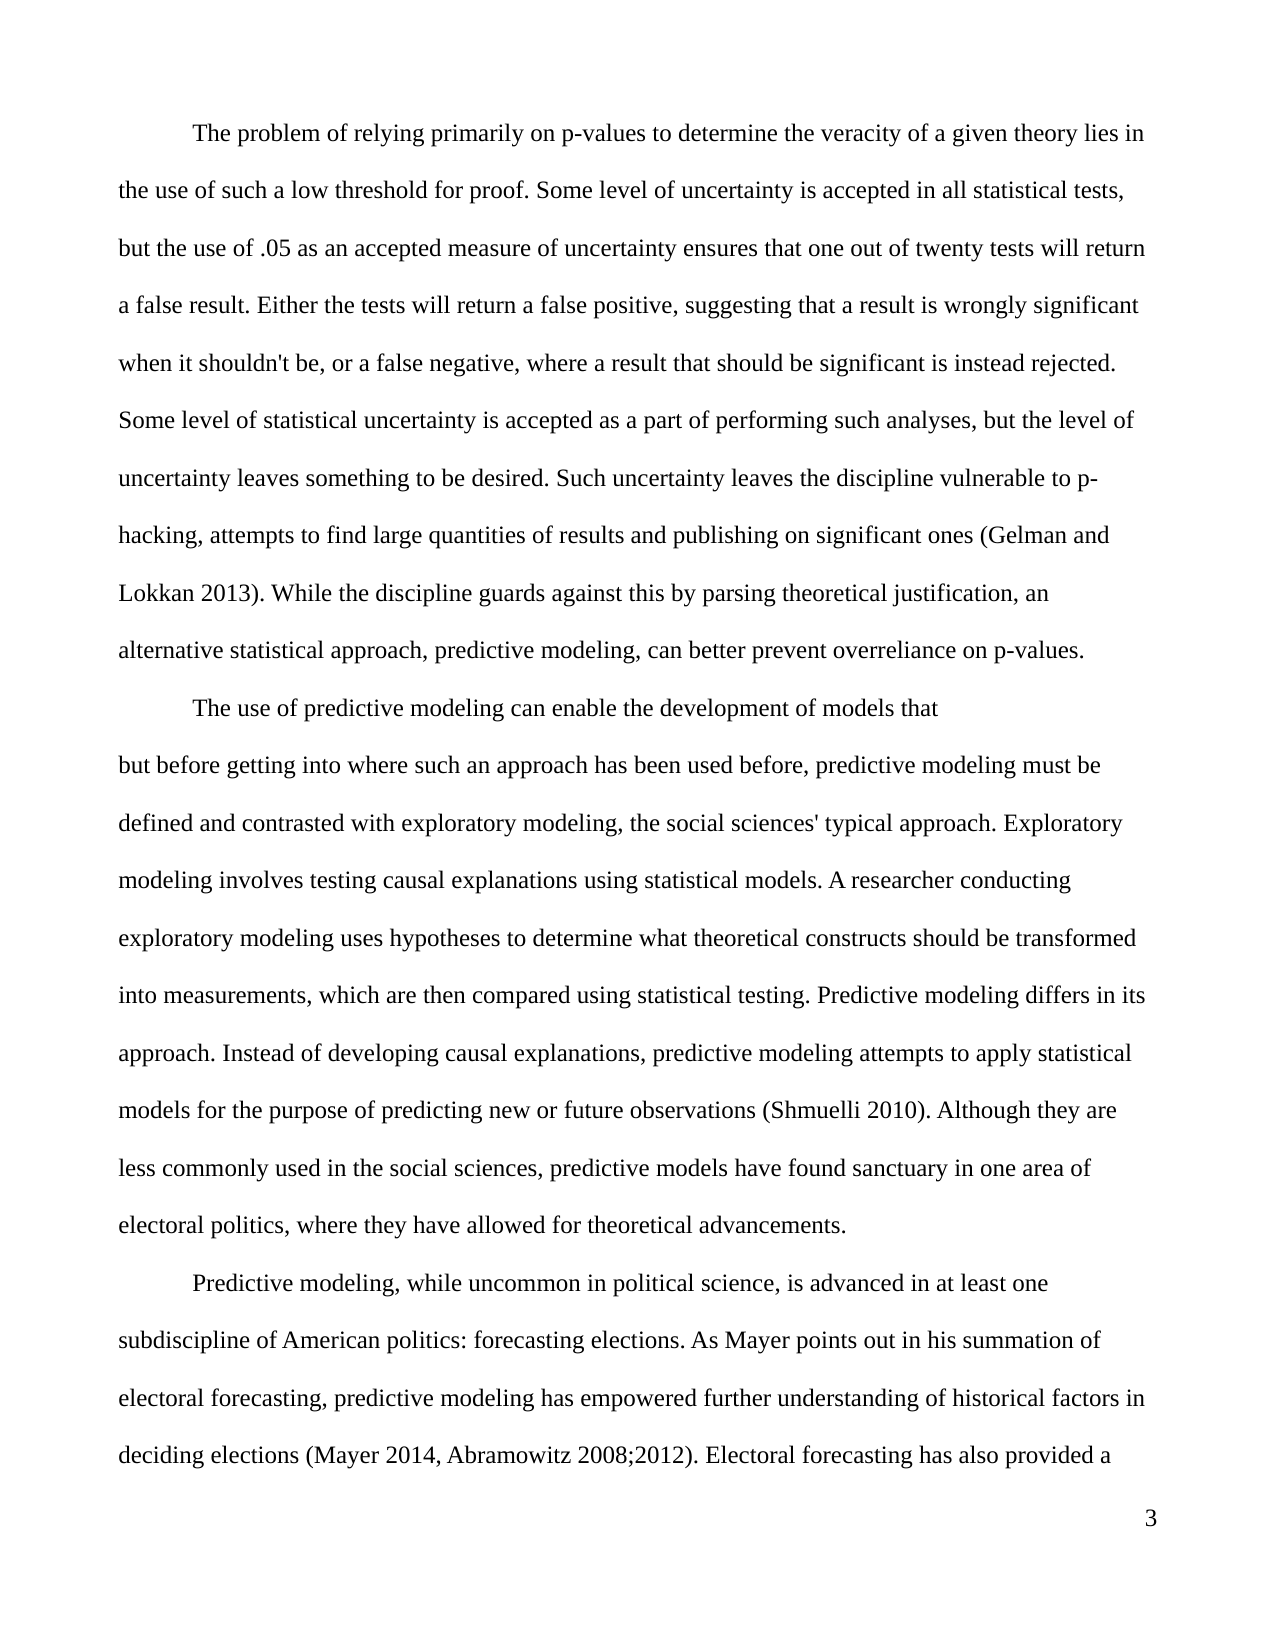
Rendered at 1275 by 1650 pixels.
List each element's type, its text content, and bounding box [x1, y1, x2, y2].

text The problem of relying primarily on p-values to determine the veracity of a given theory lies in the use of such a low threshold for proof. Some level of uncertainty is accepted in all statistical tests, but the use of .05 as an accepted measure of uncertainty ensures that one out of twenty tests will return a false result. Either the tests will return a false positive, suggesting that a result is wrongly significant when it shouldn't be, or a false negative, where a result that should be significant is instead rejected. Some level of statistical uncertainty is accepted as a part of performing such analyses, but the level of uncertainty leaves something to be desired. Such uncertainty leaves the discipline vulnerable to p-hacking, attempts to find large quantities of results and publishing on significant ones (Gelman and Lokkan 2013). While the discipline guards against this by parsing theoretical justification, an alternative statistical approach, predictive modeling, can better prevent overreliance on p-values. [118, 118, 1157, 664]
text but before getting into where such an approach has been used before, predictive modeling must be defined and contrasted with exploratory modeling, the social sciences' typical approach. Exploratory modeling involves testing causal explanations using statistical models. A researcher conducting exploratory modeling uses hypotheses to determine what theoretical constructs should be transformed into measurements, which are then compared using statistical testing. Predictive modeling differs in its approach. Instead of developing causal explanations, predictive modeling attempts to apply statistical models for the purpose of predicting new or future observations (Shmuelli 2010). Although they are less commonly used in the social sciences, predictive models have found sanctuary in one area of electoral politics, where they have allowed for theoretical advancements. [118, 751, 1157, 1239]
text Predictive modeling, while uncommon in political science, is advanced in at least one subdiscipline of American politics: forecasting elections. As Mayer points out in his summation of electoral forecasting, predictive modeling has empowered further understanding of historical factors in deciding elections (Mayer 2014, Abramowitz 2008;2012). Electoral forecasting has also provided a [118, 1268, 1157, 1469]
text The use of predictive modeling can enable the development of models that [118, 693, 1157, 722]
